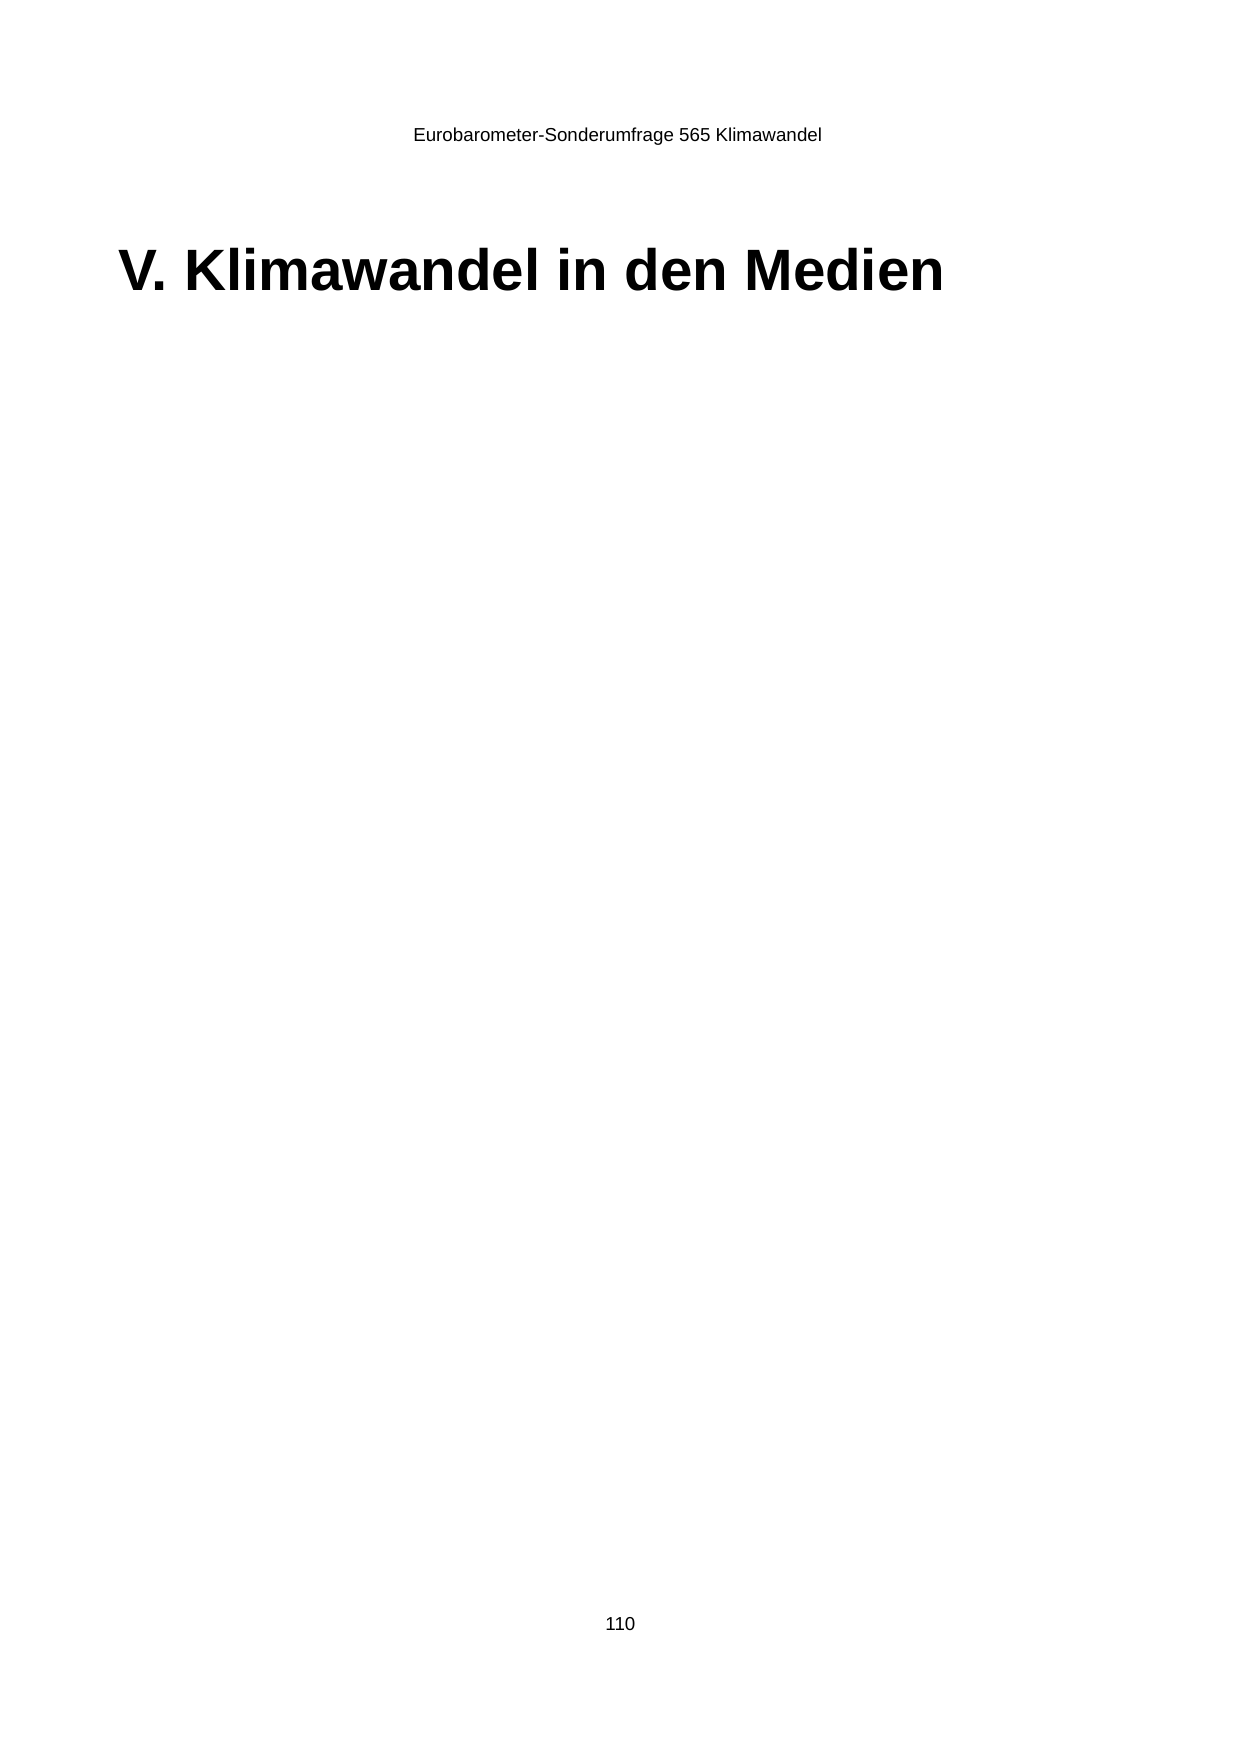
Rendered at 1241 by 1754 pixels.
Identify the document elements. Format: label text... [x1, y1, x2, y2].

subtitle V. Klimawandel in den Medien [118, 236, 1122, 303]
